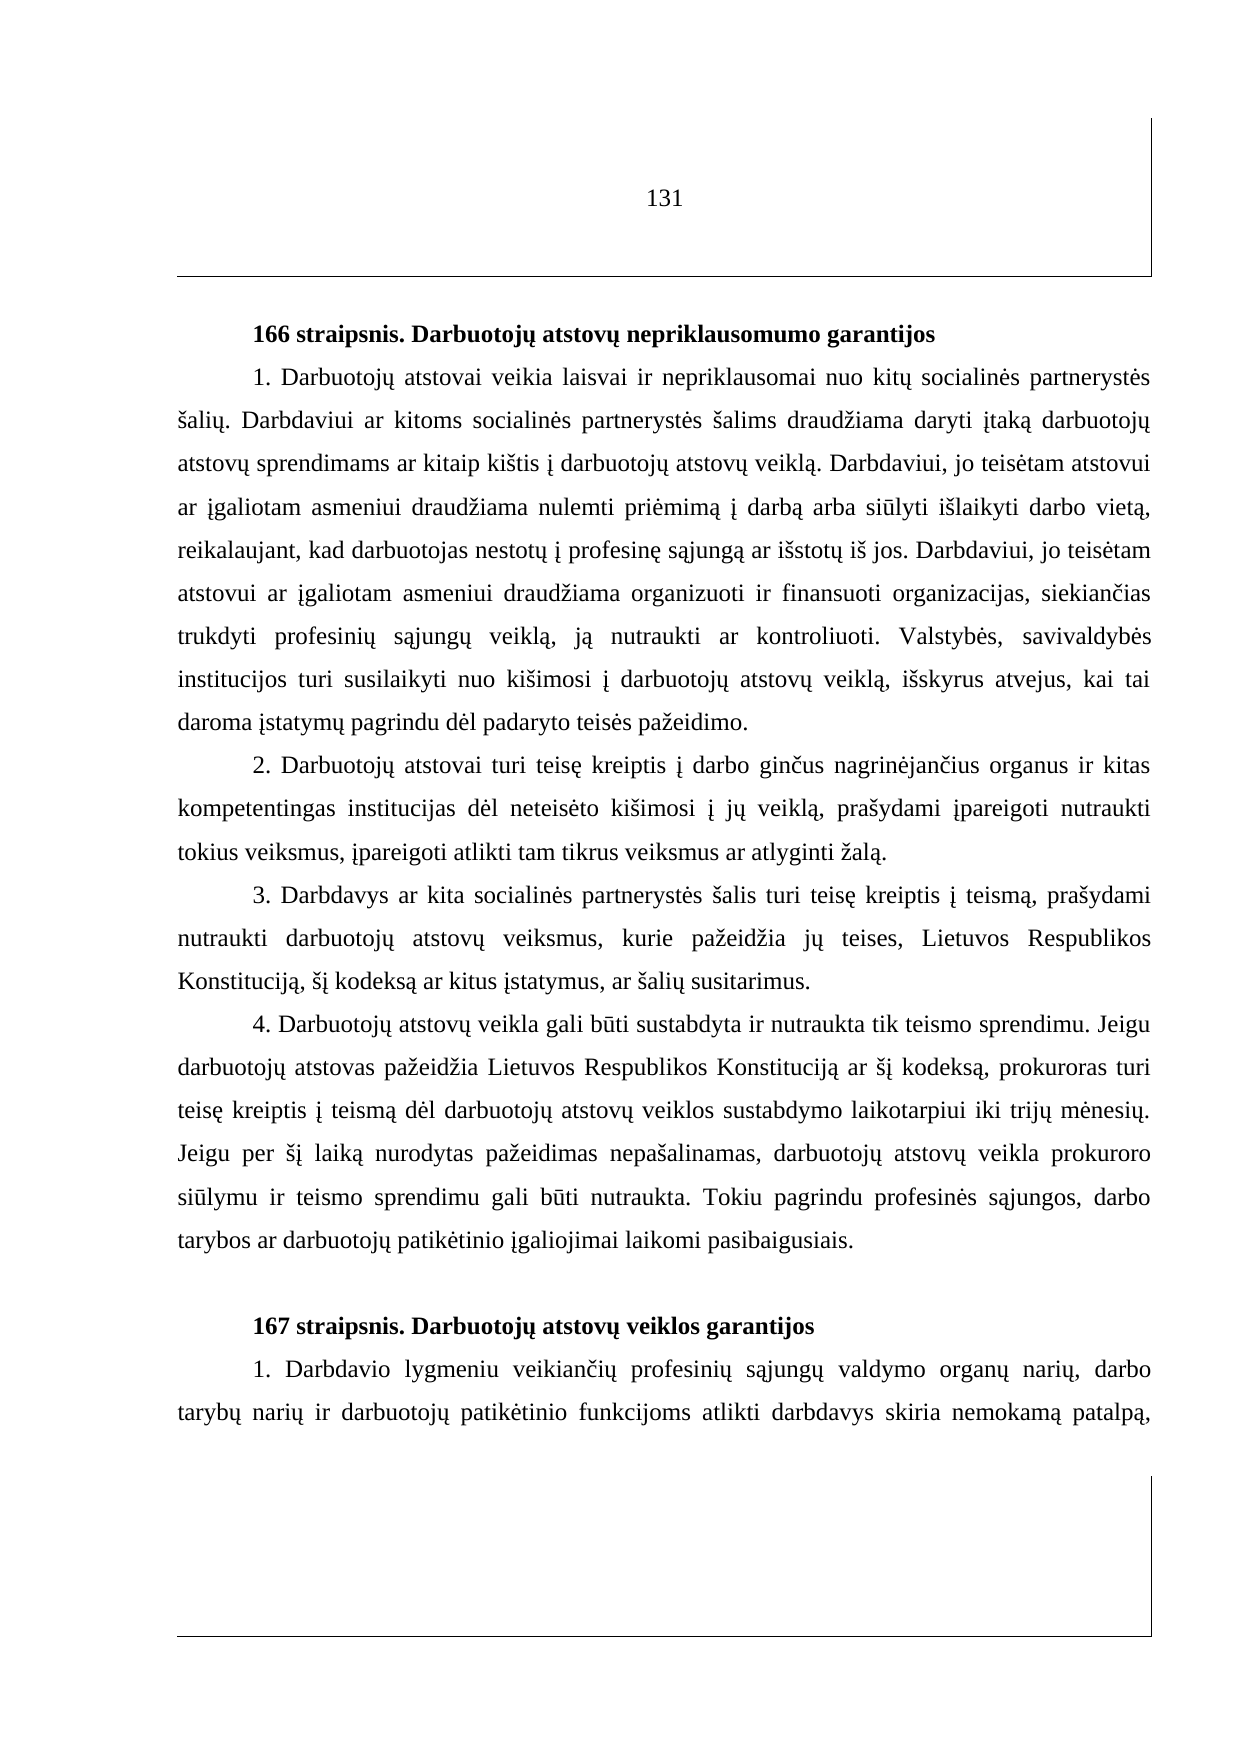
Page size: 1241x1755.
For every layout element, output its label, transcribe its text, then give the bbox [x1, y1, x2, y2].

text 4. Darbuotojų atstovų veikla gali būti sustabdyta ir nutraukta tik teismo sprendimu. Jeigu darbuotojų atstovas pažeidžia Lietuvos Respublikos Konstituciją ar šį kodeksą, prokuroras turi teisę kreiptis į teismą dėl darbuotojų atstovų veiklos sustabdymo laikotarpiui iki trijų mėnesių. Jeigu per šį laiką nurodytas pažeidimas nepašalinamas, darbuotojų atstovų veikla prokuroro siūlymu ir teismo sprendimu gali būti nutraukta. Tokiu pagrindu profesinės sąjungos, darbo tarybos ar darbuotojų patikėtinio įgaliojimai laikomi pasibaigusiais. [177, 1009, 1152, 1253]
text 2. Darbuotojų atstovai turi teisę kreiptis į darbo ginčus nagrinėjančius organus ir kitas kompetentingas institucijas dėl neteisėto kišimosi į jų veiklą, prašydami įpareigoti nutraukti tokius veiksmus, įpareigoti atlikti tam tikrus veiksmus ar atlyginti žalą. [177, 750, 1152, 865]
text 1. Darbuotojų atstovai veikia laisvai ir nepriklausomai nuo kitų socialinės partnerystės šalių. Darbdaviui ar kitoms socialinės partnerystės šalims draudžiama daryti įtaką darbuotojų atstovų sprendimams ar kitaip kištis į darbuotojų atstovų veiklą. Darbdaviui, jo teisėtam atstovui ar įgaliotam asmeniui draudžiama nulemti priėmimą į darbą arba siūlyti išlaikyti darbo vietą, reikalaujant, kad darbuotojas nestotų į profesinę sąjungą ar išstotų iš jos. Darbdaviui, jo teisėtam atstovui ar įgaliotam asmeniui draudžiama organizuoti ir finansuoti organizacijas, siekiančias trukdyti profesinių sąjungų veiklą, ją nutraukti ar kontroliuoti. Valstybės, savivaldybės institucijos turi susilaikyti nuo kišimosi į darbuotojų atstovų veiklą, išskyrus atvejus, kai tai daroma įstatymų pagrindu dėl padaryto teisės pažeidimo. [177, 362, 1152, 736]
text 1. Darbdavio lygmeniu veikiančių profesinių sąjungų valdymo organų narių, darbo tarybų narių ir darbuotojų patikėtinio funkcijoms atlikti darbdavys skiria nemokamą patalpą, [177, 1354, 1152, 1426]
subtitle 166 straipsnis. Darbuotojų atstovų nepriklausomumo garantijos [177, 319, 1152, 348]
subtitle 167 straipsnis. Darbuotojų atstovų veiklos garantijos [177, 1311, 1152, 1340]
text 3. Darbdavys ar kita socialinės partnerystės šalis turi teisę kreiptis į teismą, prašydami nutraukti darbuotojų atstovų veiksmus, kurie pažeidžia jų teises, Lietuvos Respublikos Konstituciją, šį kodeksą ar kitus įstatymus, ar šalių susitarimus. [177, 880, 1152, 995]
